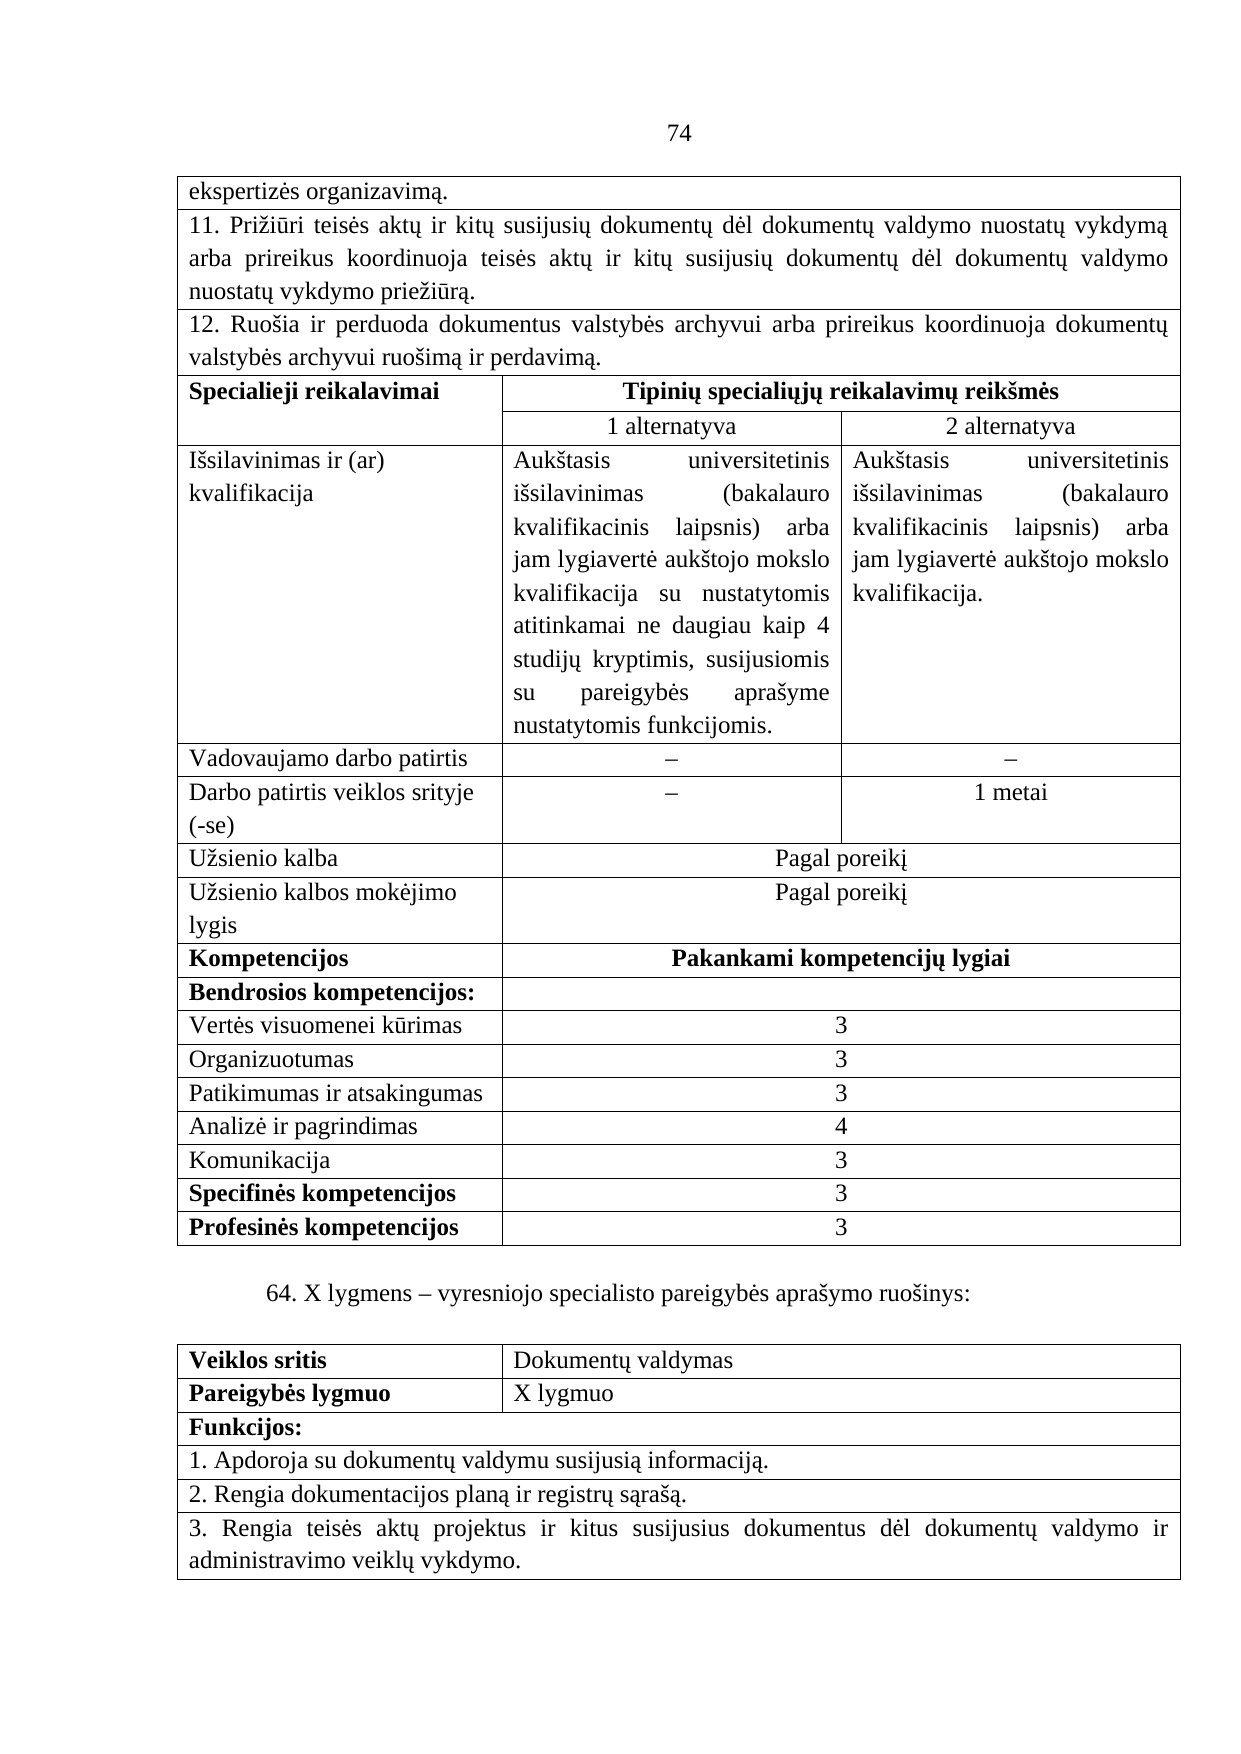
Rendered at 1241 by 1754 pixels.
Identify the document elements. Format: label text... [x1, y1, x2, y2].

table_cell Profesinės kompetencijos [178, 1212, 502, 1245]
table_cell – [503, 744, 841, 776]
table_cell Išsilavinimas ir (ar) kvalifikacija [178, 446, 502, 743]
table_cell 3 [503, 1145, 1180, 1178]
table_cell X lygmuo [503, 1379, 1180, 1411]
table_cell Aukštasis universitetinis išsilavinimas (bakalauro kvalifikacinis laipsnis) arba jam lygiavertė aukštojo mokslo kvalifikacija su nustatytomis atitinkamai ne daugiau kaip 4 studijų kryptimis, susijusiomis su pareigybės aprašyme nustatytomis funkcijomis. [503, 446, 841, 743]
table_cell 3 [503, 1045, 1180, 1077]
table_cell – [842, 744, 1180, 776]
table_cell – [503, 777, 841, 843]
table_cell 11. Prižiūri teisės aktų ir kitų susijusių dokumentų dėl dokumentų valdymo nuostatų vykdymą arba prireikus koordinuoja teisės aktų ir kitų susijusių dokumentų dėl dokumentų valdymo nuostatų vykdymo priežiūrą. [178, 210, 1180, 309]
table_cell Darbo patirtis veiklos srityje (-se) [178, 777, 502, 843]
table_cell ekspertizės organizavimą. [178, 177, 1180, 209]
table_cell 1 metai [842, 777, 1180, 843]
table_header Dokumentų valdymas [503, 1345, 1180, 1378]
table_cell Pagal poreikį [503, 844, 1180, 876]
table_cell Pakankami kompetencijų lygiai [503, 944, 1180, 976]
table_cell Pagal poreikį [503, 878, 1180, 943]
table_header Veiklos sritis [178, 1345, 502, 1378]
table_cell Komunikacija [178, 1145, 502, 1178]
table_cell Analizė ir pagrindimas [178, 1112, 502, 1144]
table_cell Vadovaujamo darbo patirtis [178, 744, 502, 776]
table_cell Užsienio kalbos mokėjimo lygis [178, 878, 502, 943]
table_cell 3 [503, 1011, 1180, 1043]
table_cell 1 alternatyva [503, 412, 841, 445]
table_cell 3. Rengia teisės aktų projektus ir kitus susijusius dokumentus dėl dokumentų valdymo ir administravimo veiklų vykdymo. [178, 1513, 1180, 1579]
table_cell Specifinės kompetencijos [178, 1179, 502, 1211]
table_cell Užsienio kalba [178, 844, 502, 876]
table_cell 12. Ruošia ir perduoda dokumentus valstybės archyvui arba prireikus koordinuoja dokumentų valstybės archyvui ruošimą ir perdavimą. [178, 310, 1180, 375]
table_cell 3 [503, 1179, 1180, 1211]
table_cell Bendrosios kompetencijos: [178, 978, 502, 1010]
table_cell 2. Rengia dokumentacijos planą ir registrų sąrašą. [178, 1480, 1180, 1512]
table_cell Patikimumas ir atsakingumas [178, 1078, 502, 1111]
table_cell Pareigybės lygmuo [178, 1379, 502, 1411]
table_cell Aukštasis universitetinis išsilavinimas (bakalauro kvalifikacinis laipsnis) arba jam lygiavertė aukštojo mokslo kvalifikacija. [842, 446, 1180, 743]
table_cell Tipinių specialiųjų reikalavimų reikšmės [503, 376, 1180, 411]
table_cell [503, 978, 1180, 1010]
table_cell Specialieji reikalavimai [178, 376, 502, 445]
table_cell 3 [503, 1078, 1180, 1111]
table_cell 4 [503, 1112, 1180, 1144]
table_cell 2 alternatyva [842, 412, 1180, 445]
table_cell Organizuotumas [178, 1045, 502, 1077]
table_cell Funkcijos: [178, 1413, 1180, 1445]
table_cell 1. Apdoroja su dokumentų valdymu susijusią informaciją. [178, 1446, 1180, 1478]
table_cell 3 [503, 1212, 1180, 1245]
table_cell Vertės visuomenei kūrimas [178, 1011, 502, 1043]
table_cell Kompetencijos [178, 944, 502, 976]
text 64. X lygmens – vyresniojo specialisto pareigybės aprašymo ruošinys: [177, 1278, 1181, 1307]
